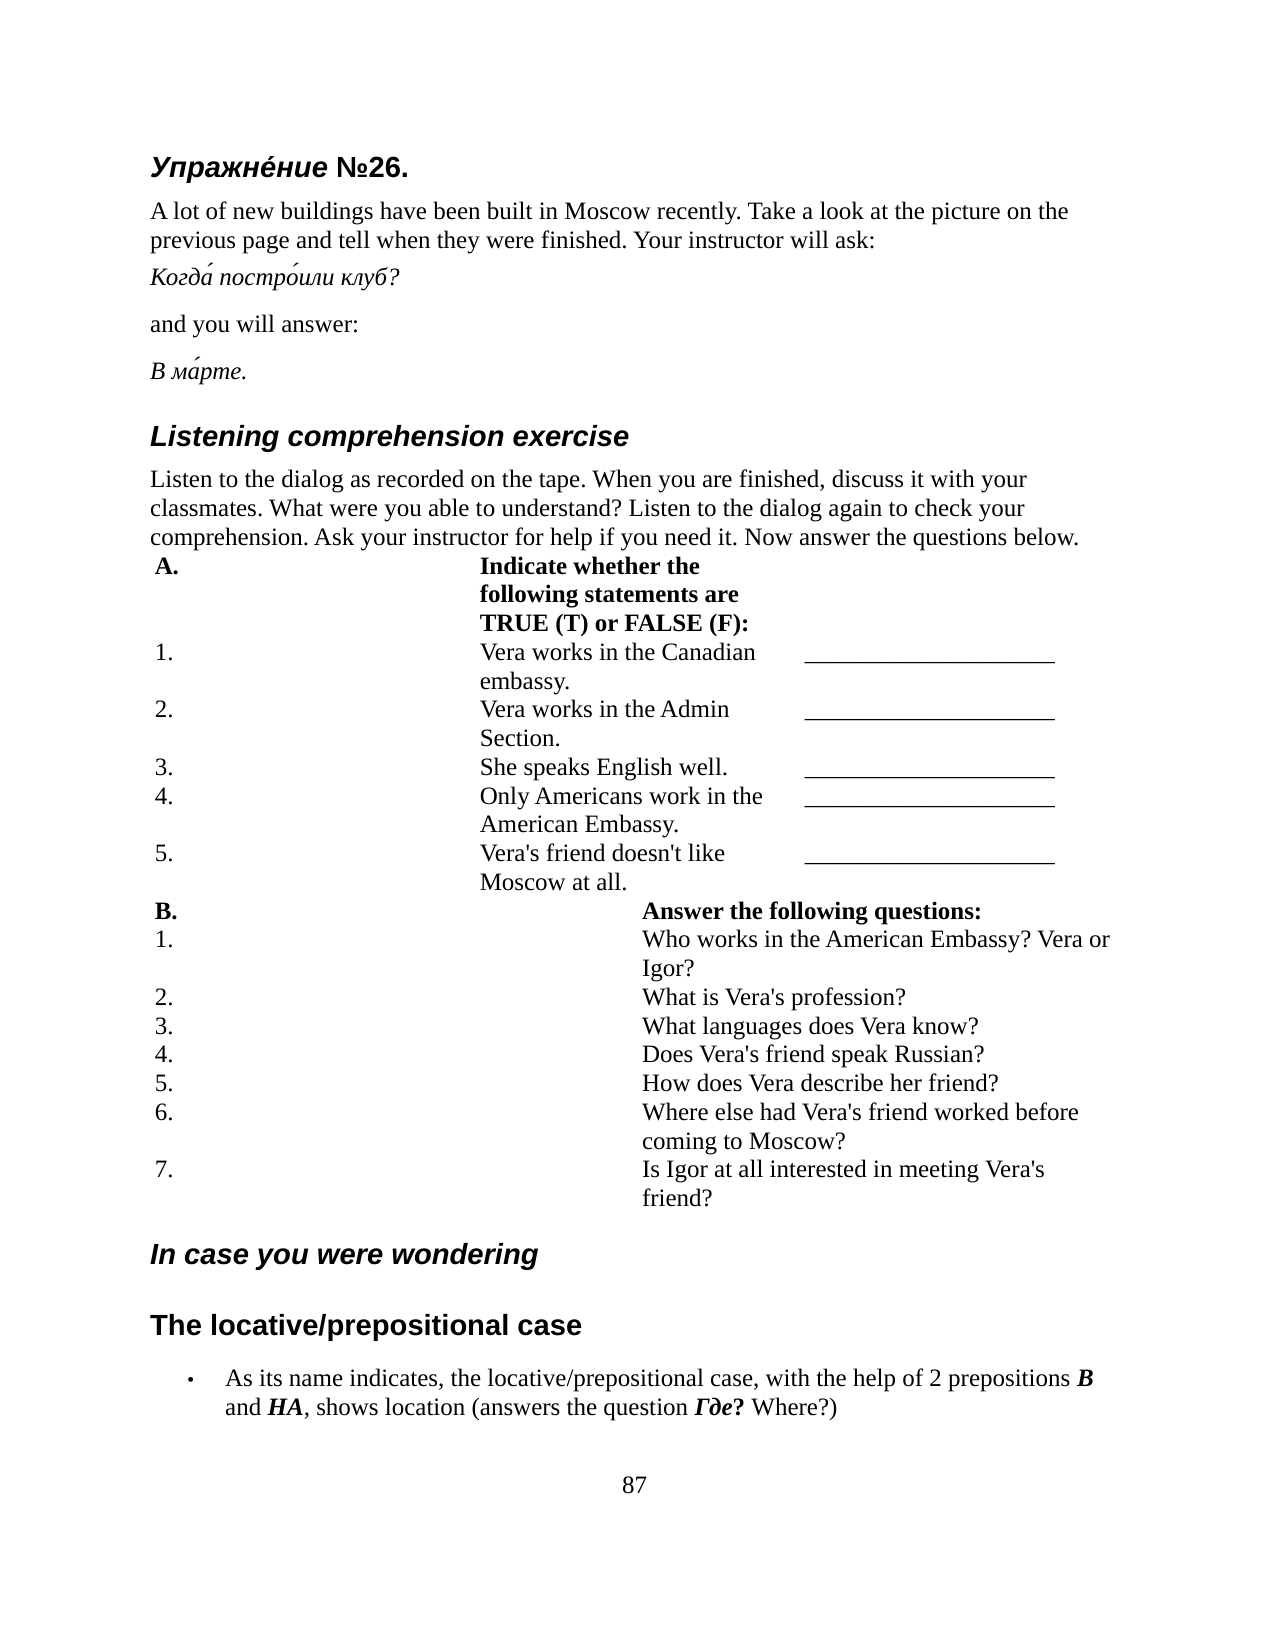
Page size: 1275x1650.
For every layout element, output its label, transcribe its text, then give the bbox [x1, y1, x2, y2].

table_header [800, 551, 1125, 637]
table_cell Vera works in the Canadian embassy. [475, 637, 800, 694]
table_cell Vera's friend doesn't like Moscow at all. [475, 838, 800, 896]
subtitle The locative/prepositional case [150, 1308, 1125, 1342]
table_cell ____________________ [800, 637, 1125, 694]
text and you will answer: [150, 309, 1125, 338]
table_cell 1. [150, 925, 637, 982]
table_header Answer the following questions: [638, 896, 1125, 924]
table_cell ____________________ [800, 695, 1125, 752]
table_cell 4. [150, 781, 475, 838]
table_cell 3. [150, 1011, 637, 1039]
table_cell Does Vera's friend speak Russian? [638, 1040, 1125, 1068]
table_cell 4. [150, 1040, 637, 1068]
subtitle In case you were wondering [150, 1237, 1125, 1271]
table_header B. [150, 896, 637, 924]
table_cell 6. [150, 1097, 637, 1154]
table_cell 2. [150, 982, 637, 1011]
table_cell 1. [150, 637, 475, 694]
table_cell Who works in the American Embassy? Vera or Igor? [638, 925, 1125, 982]
text В ма́рте. [150, 356, 1125, 384]
table_header Indicate whether the following statements are TRUE (T) or FALSE (F): [475, 551, 800, 637]
table_cell She speaks English well. [475, 752, 800, 781]
table_cell 5. [150, 1068, 637, 1097]
table_header A. [150, 551, 475, 637]
table_cell Where else had Vera's friend worked before coming to Moscow? [638, 1097, 1125, 1154]
table_cell ____________________ [800, 838, 1125, 896]
subtitle Listening comprehension exercise [150, 418, 1125, 452]
table_cell ____________________ [800, 781, 1125, 838]
table_cell ____________________ [800, 752, 1125, 781]
table_cell 3. [150, 752, 475, 781]
table_cell Vera works in the Admin Section. [475, 695, 800, 752]
table_cell How does Vera describe her friend? [638, 1068, 1125, 1097]
table_cell Is Igor at all interested in meeting Vera's friend? [638, 1155, 1125, 1212]
text Когда́ постро́или клуб? [150, 262, 1125, 291]
table_cell 7. [150, 1155, 637, 1212]
table_cell What is Vera's profession? [638, 982, 1125, 1011]
table_cell Only Americans work in the American Embassy. [475, 781, 800, 838]
table_cell What languages does Vera know? [638, 1011, 1125, 1039]
subtitle Упражне́ние №26. [150, 150, 1125, 183]
table_cell 5. [150, 838, 475, 896]
text Listen to the dialog as recorded on the tape. When you are finished, discuss it with your classmates. What were you able to understand? Listen to the dialog again to check your comprehension. Ask your instructor for help if you need it. Now answer the questions below. [150, 464, 1125, 551]
table_cell 2. [150, 695, 475, 752]
list As its name indicates, the locative/prepositional case, with the help of 2 prepositions В and НА, shows location (answers the question Где? Where?) [187, 1363, 1125, 1421]
text A lot of new buildings have been built in Moscow recently. Take a look at the picture on the previous page and tell when they were finished. Your instructor will ask: [150, 196, 1125, 253]
